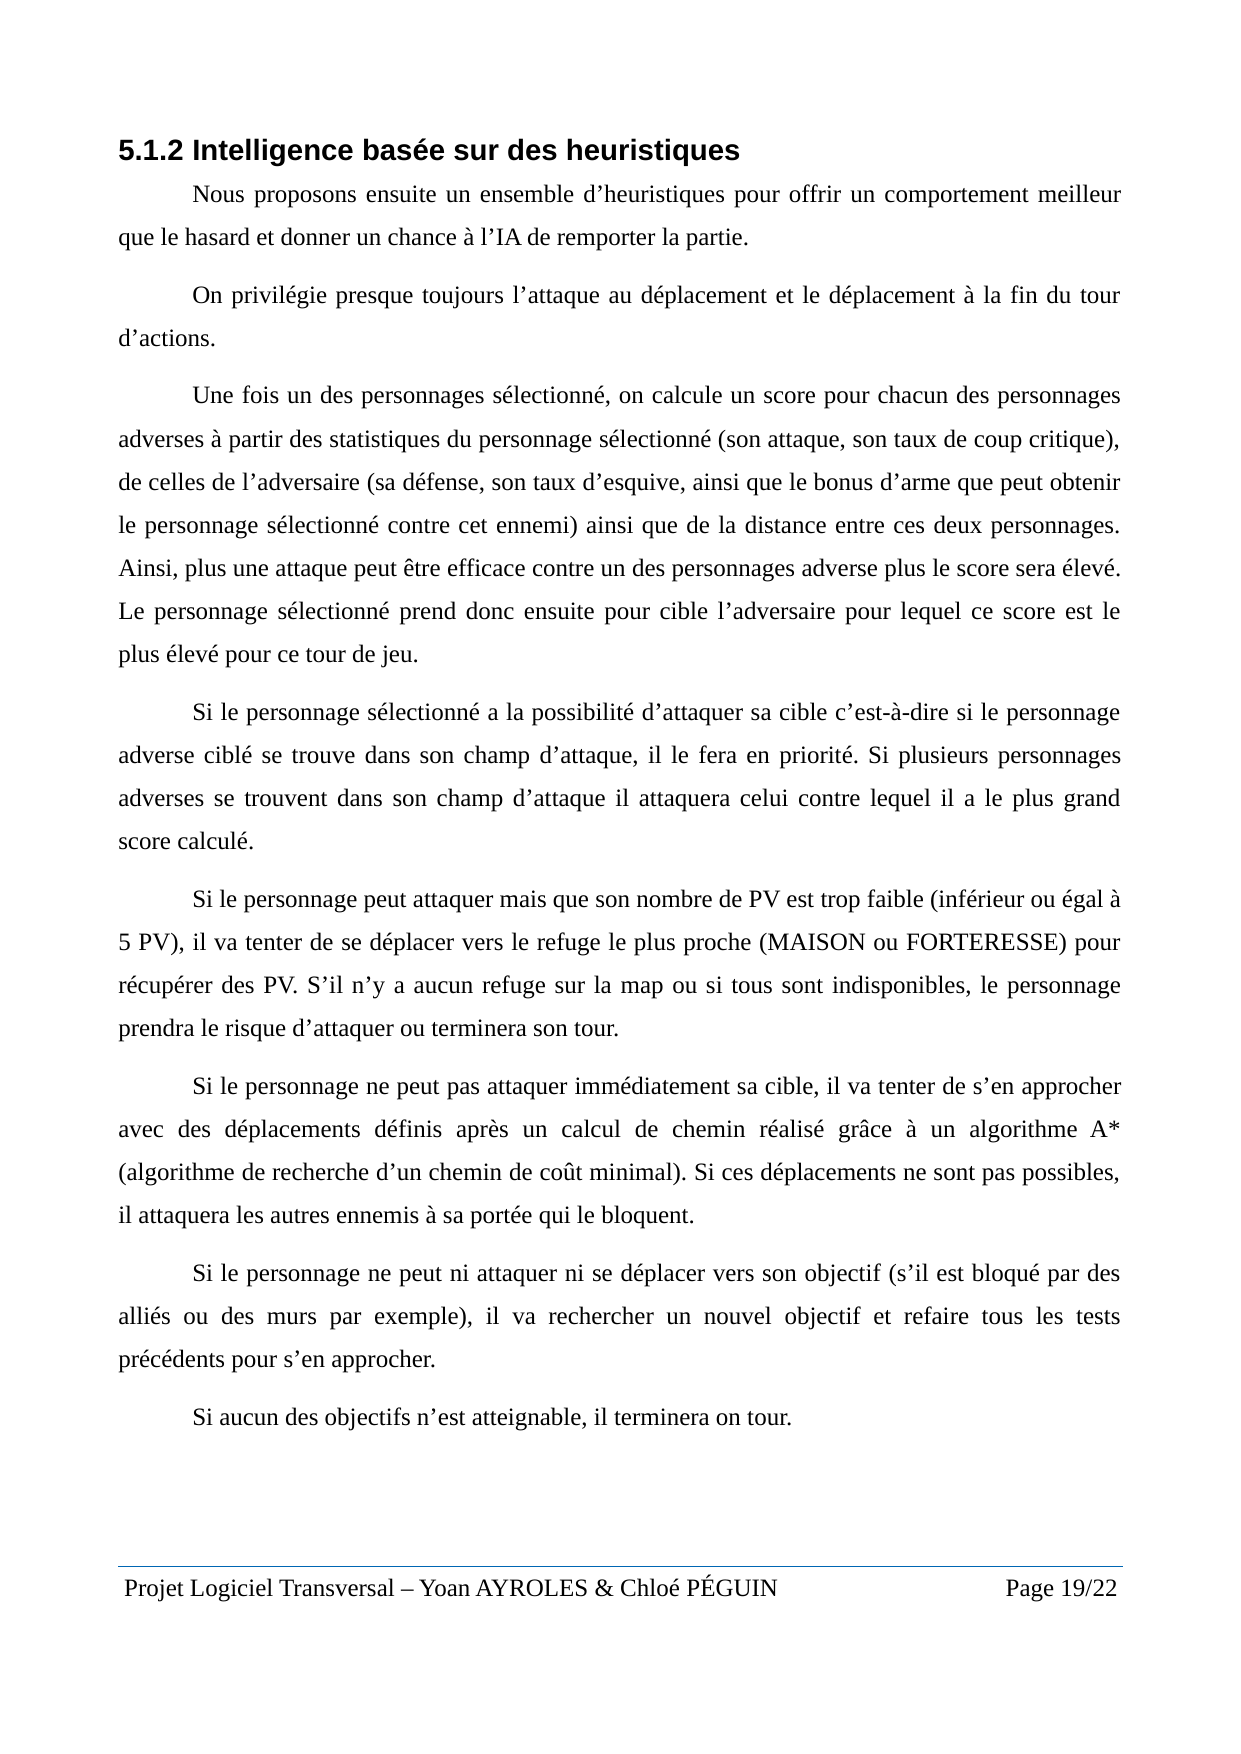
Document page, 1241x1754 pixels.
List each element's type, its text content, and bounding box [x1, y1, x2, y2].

text Une fois un des personnages sélectionné, on calcule un score pour chacun des personnages adverses à partir des statistiques du personnage sélectionné (son attaque, son taux de coup critique), de celles de l’adversaire (sa défense, son taux d’esquive, ainsi que le bonus d’arme que peut obtenir le personnage sélectionné contre cet ennemi) ainsi que de la distance entre ces deux personnages. Ainsi, plus une attaque peut être efficace contre un des personnages adverse plus le score sera élevé. Le personnage sélectionné prend donc ensuite pour cible l’adversaire pour lequel ce score est le plus élevé pour ce tour de jeu. [118, 381, 1122, 668]
text Si le personnage ne peut ni attaquer ni se déplacer vers son objectif (s’il est bloqué par des alliés ou des murs par exemple), il va rechercher un nouvel objectif et refaire tous les tests précédents pour s’en approcher. [118, 1258, 1122, 1373]
text Si le personnage ne peut pas attaquer immédiatement sa cible, il va tenter de s’en approcher avec des déplacements définis après un calcul de chemin réalisé grâce à un algorithme A* (algorithme de recherche d’un chemin de coût minimal). Si ces déplacements ne sont pas possibles, il attaquera les autres ennemis à sa portée qui le bloquent. [118, 1071, 1122, 1229]
subtitle Intelligence basée sur des heuristiques [118, 133, 1122, 166]
text Si aucun des objectifs n’est atteignable, il terminera on tour. [118, 1402, 1122, 1431]
text Si le personnage peut attaquer mais que son nombre de PV est trop faible (inférieur ou égal à 5 PV), il va tenter de se déplacer vers le refuge le plus proche (MAISON ou FORTERESSE) pour récupérer des PV. S’il n’y a aucun refuge sur la map ou si tous sont indisponibles, le personnage prendra le risque d’attaquer ou terminera son tour. [118, 884, 1122, 1042]
text On privilégie presque toujours l’attaque au déplacement et le déplacement à la fin du tour d’actions. [118, 280, 1122, 352]
text Si le personnage sélectionné a la possibilité d’attaquer sa cible c’est-à-dire si le personnage adverse ciblé se trouve dans son champ d’attaque, il le fera en priorité. Si plusieurs personnages adverses se trouvent dans son champ d’attaque il attaquera celui contre lequel il a le plus grand score calculé. [118, 697, 1122, 855]
text Nous proposons ensuite un ensemble d’heuristiques pour offrir un comportement meilleur que le hasard et donner un chance à l’IA de remporter la partie. [118, 179, 1122, 251]
